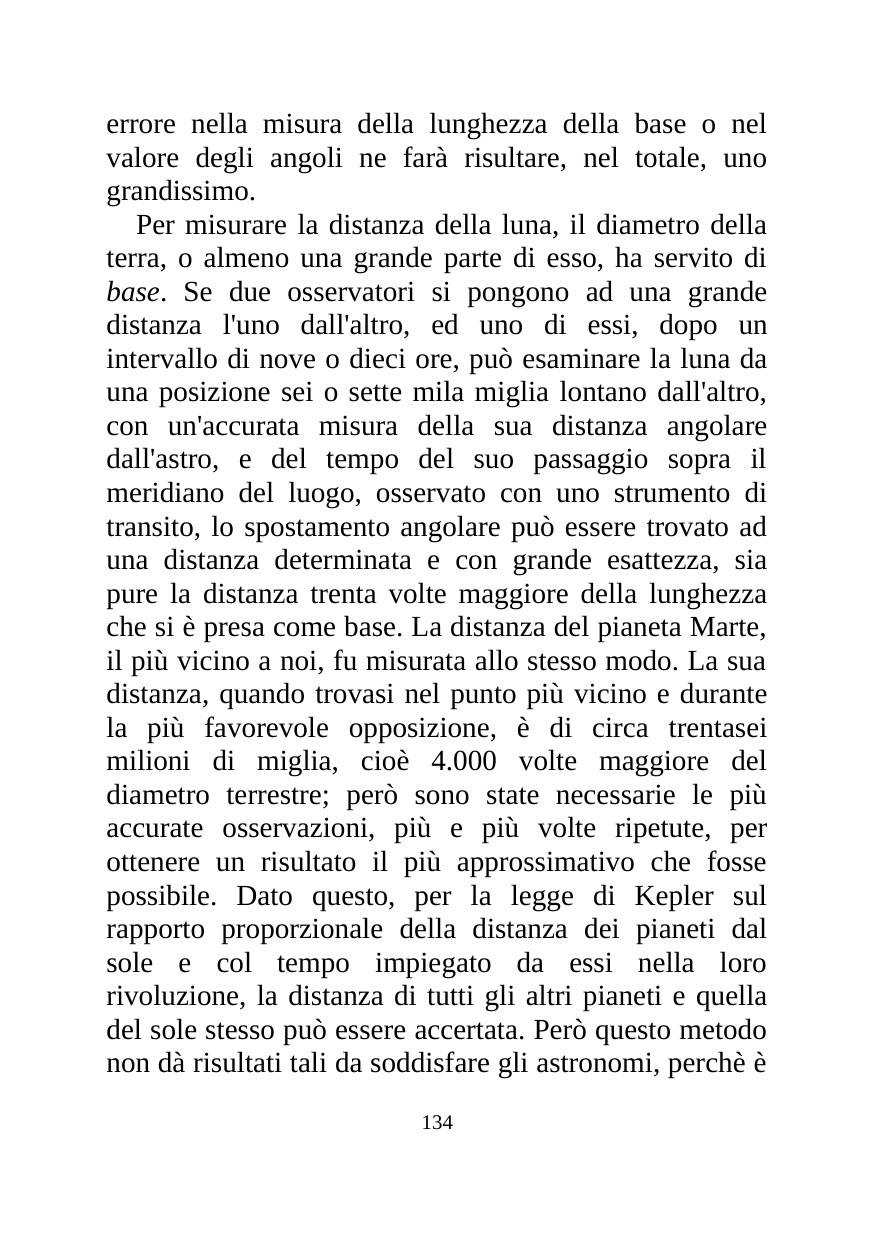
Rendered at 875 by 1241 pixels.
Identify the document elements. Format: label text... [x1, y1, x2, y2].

text errore nella misura della lunghezza della base o nel valore degli angoli ne farà risultare, nel totale, uno grandissimo. [106, 106, 768, 207]
text Per misurare la distanza della luna, il diametro della terra, o almeno una grande parte di esso, ha servito di base. Se due osservatori si pongono ad una grande distanza l'uno dall'altro, ed uno di essi, dopo un intervallo di nove o dieci ore, può esaminare la luna da una posizione sei o sette mila miglia lontano dall'altro, con un'accurata misura della sua distanza angolare dall'astro, e del tempo del suo passaggio sopra il meridiano del luogo, osservato con uno strumento di transito, lo spostamento angolare può essere trovato ad una distanza determinata e con grande esattezza, sia pure la distanza trenta volte maggiore della lunghezza che si è presa come base. La distanza del pianeta Marte, il più vicino a noi, fu misurata allo stesso modo. La sua distanza, quando trovasi nel punto più vicino e durante la più favorevole opposizione, è di circa trentasei milioni di miglia, cioè 4.000 volte maggiore del diametro terrestre; però sono state necessarie le più accurate osservazioni, più e più volte ripetute, per ottenere un risultato il più approssimativo che fosse possibile. Dato questo, per la legge di Kepler sul rapporto proporzionale della distanza dei pianeti dal sole e col tempo impiegato da essi nella loro rivoluzione, la distanza di tutti gli altri pianeti e quella del sole stesso può essere accertata. Però questo metodo non dà risultati tali da soddisfare gli astronomi, perchè è [106, 207, 768, 1079]
